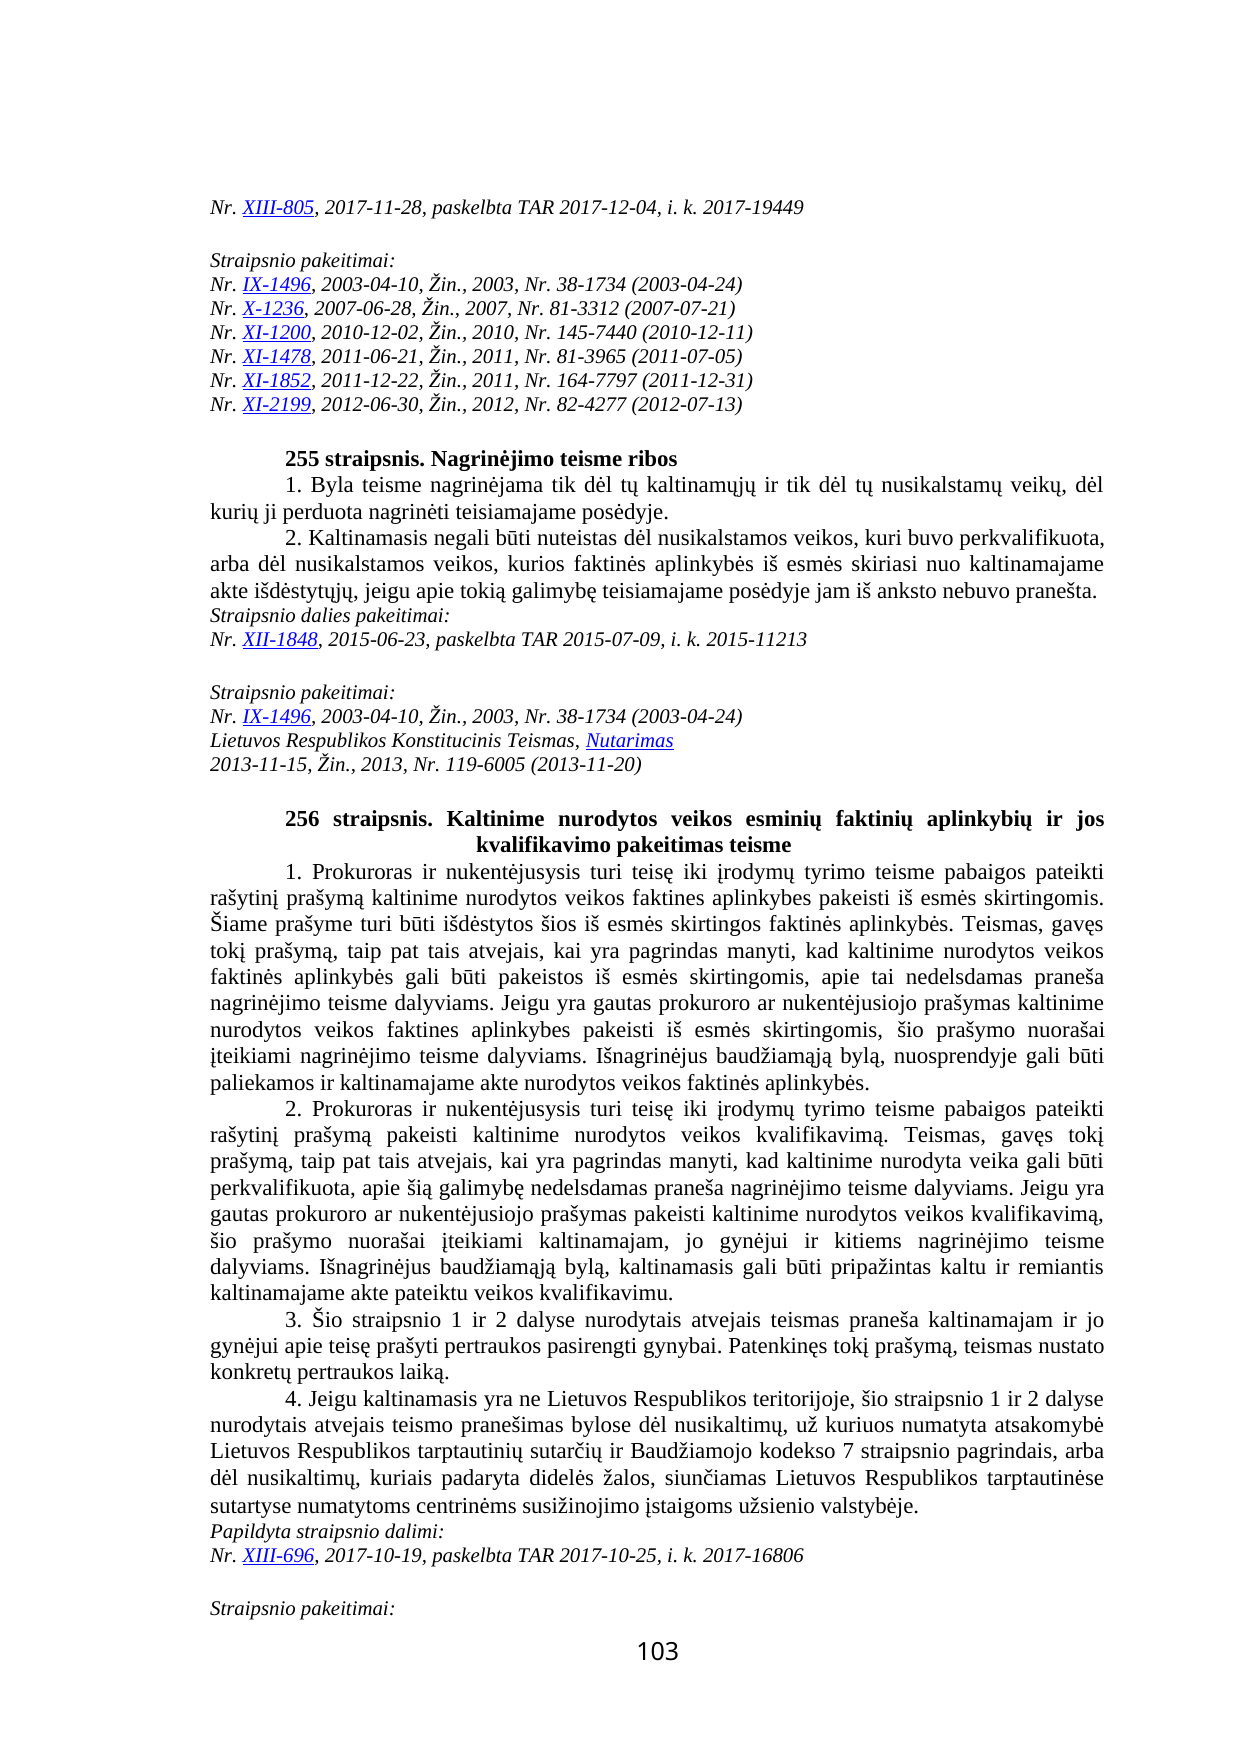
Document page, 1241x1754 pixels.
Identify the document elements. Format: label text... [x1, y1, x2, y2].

text Straipsnio pakeitimai: [210, 248, 1106, 272]
text Nr. XI-1200, 2010-12-02, Žin., 2010, Nr. 145-7440 (2010-12-11) [210, 320, 1106, 344]
text Lietuvos Respublikos Konstitucinis Teismas, Nutarimas [210, 728, 1106, 752]
text 2. Prokuroras ir nukentėjusysis turi teisę iki įrodymų tyrimo teisme pabaigos pateikti rašytinį prašymą pakeisti kaltinime nurodytos veikos kvalifikavimą. Teismas, gavęs tokį prašymą, taip pat tais atvejais, kai yra pagrindas manyti, kad kaltinime nurodyta veika gali būti perkvalifikuota, apie šią galimybę nedelsdamas praneša nagrinėjimo teisme dalyviams. Jeigu yra gautas prokuroro ar nukentėjusiojo prašymas pakeisti kaltinime nurodytos veikos kvalifikavimą, šio prašymo nuorašai įteikiami kaltinamajam, jo gynėjui ir kitiems nagrinėjimo teisme dalyviams. Išnagrinėjus baudžiamąją bylą, kaltinamasis gali būti pripažintas kaltu ir remiantis kaltinamajame akte pateiktu veikos kvalifikavimu. [210, 1095, 1106, 1306]
text Straipsnio pakeitimai: [210, 1596, 1106, 1620]
text Nr. XI-1478, 2011-06-21, Žin., 2011, Nr. 81-3965 (2011-07-05) [210, 344, 1106, 368]
text Nr. X-1236, 2007-06-28, Žin., 2007, Nr. 81-3312 (2007-07-21) [210, 296, 1106, 320]
text 2. Kaltinamasis negali būti nuteistas dėl nusikalstamos veikos, kuri buvo perkvalifikuota, arba dėl nusikalstamos veikos, kurios faktinės aplinkybės iš esmės skiriasi nuo kaltinamajame akte išdėstytųjų, jeigu apie tokią galimybę teisiamajame posėdyje jam iš anksto nebuvo pranešta. [210, 524, 1106, 603]
text 2013-11-15, Žin., 2013, Nr. 119-6005 (2013-11-20) [210, 752, 1106, 776]
text Nr. XI-1852, 2011-12-22, Žin., 2011, Nr. 164-7797 (2011-12-31) [210, 368, 1106, 392]
text Nr. XIII-805, 2017-11-28, paskelbta TAR 2017-12-04, i. k. 2017-19449 [210, 195, 1106, 219]
text 1. Prokuroras ir nukentėjusysis turi teisę iki įrodymų tyrimo teisme pabaigos pateikti rašytinį prašymą kaltinime nurodytos veikos faktines aplinkybes pakeisti iš esmės skirtingomis. Šiame prašyme turi būti išdėstytos šios iš esmės skirtingos faktinės aplinkybės. Teismas, gavęs tokį prašymą, taip pat tais atvejais, kai yra pagrindas manyti, kad kaltinime nurodytos veikos faktinės aplinkybės gali būti pakeistos iš esmės skirtingomis, apie tai nedelsdamas praneša nagrinėjimo teisme dalyviams. Jeigu yra gautas prokuroro ar nukentėjusiojo prašymas kaltinime nurodytos veikos faktines aplinkybes pakeisti iš esmės skirtingomis, šio prašymo nuorašai įteikiami nagrinėjimo teisme dalyviams. Išnagrinėjus baudžiamąją bylą, nuosprendyje gali būti paliekamos ir kaltinamajame akte nurodytos veikos faktinės aplinkybės. [210, 858, 1106, 1095]
text 1. Byla teisme nagrinėjama tik dėl tų kaltinamųjų ir tik dėl tų nusikalstamų veikų, dėl kurių ji perduota nagrinėti teisiamajame posėdyje. [210, 471, 1106, 524]
text Nr. XII-1848, 2015-06-23, paskelbta TAR 2015-07-09, i. k. 2015-11213 [210, 627, 1106, 651]
text 256 straipsnis. Kaltinime nurodytos veikos esminių faktinių aplinkybių ir jos kvalifikavimo pakeitimas teisme [285, 805, 1106, 858]
text Nr. IX-1496, 2003-04-10, Žin., 2003, Nr. 38-1734 (2003-04-24) [210, 704, 1106, 728]
text Straipsnio pakeitimai: [210, 680, 1106, 704]
text Straipsnio dalies pakeitimai: [210, 603, 1106, 627]
text 3. Šio straipsnio 1 ir 2 dalyse nurodytais atvejais teismas praneša kaltinamajam ir jo gynėjui apie teisę prašyti pertraukos pasirengti gynybai. Patenkinęs tokį prašymą, teismas nustato konkretų pertraukos laiką. [210, 1306, 1106, 1385]
text Nr. XI-2199, 2012-06-30, Žin., 2012, Nr. 82-4277 (2012-07-13) [210, 392, 1106, 416]
text 4. Jeigu kaltinamasis yra ne Lietuvos Respublikos teritorijoje, šio straipsnio 1 ir 2 dalyse nurodytais atvejais teismo pranešimas bylose dėl nusikaltimų, už kuriuos numatyta atsakomybė Lietuvos Respublikos tarptautinių sutarčių ir Baudžiamojo kodekso 7 straipsnio pagrindais, arba dėl nusikaltimų, kuriais padaryta didelės žalos, siunčiamas Lietuvos Respublikos tarptautinėse sutartyse numatytoms centrinėms susižinojimo įstaigoms užsienio valstybėje. [210, 1385, 1106, 1519]
text Papildyta straipsnio dalimi: [210, 1519, 1106, 1543]
text 255 straipsnis. Nagrinėjimo teisme ribos [210, 445, 1106, 471]
text Nr. XIII-696, 2017-10-19, paskelbta TAR 2017-10-25, i. k. 2017-16806 [210, 1543, 1106, 1567]
text Nr. IX-1496, 2003-04-10, Žin., 2003, Nr. 38-1734 (2003-04-24) [210, 272, 1106, 296]
